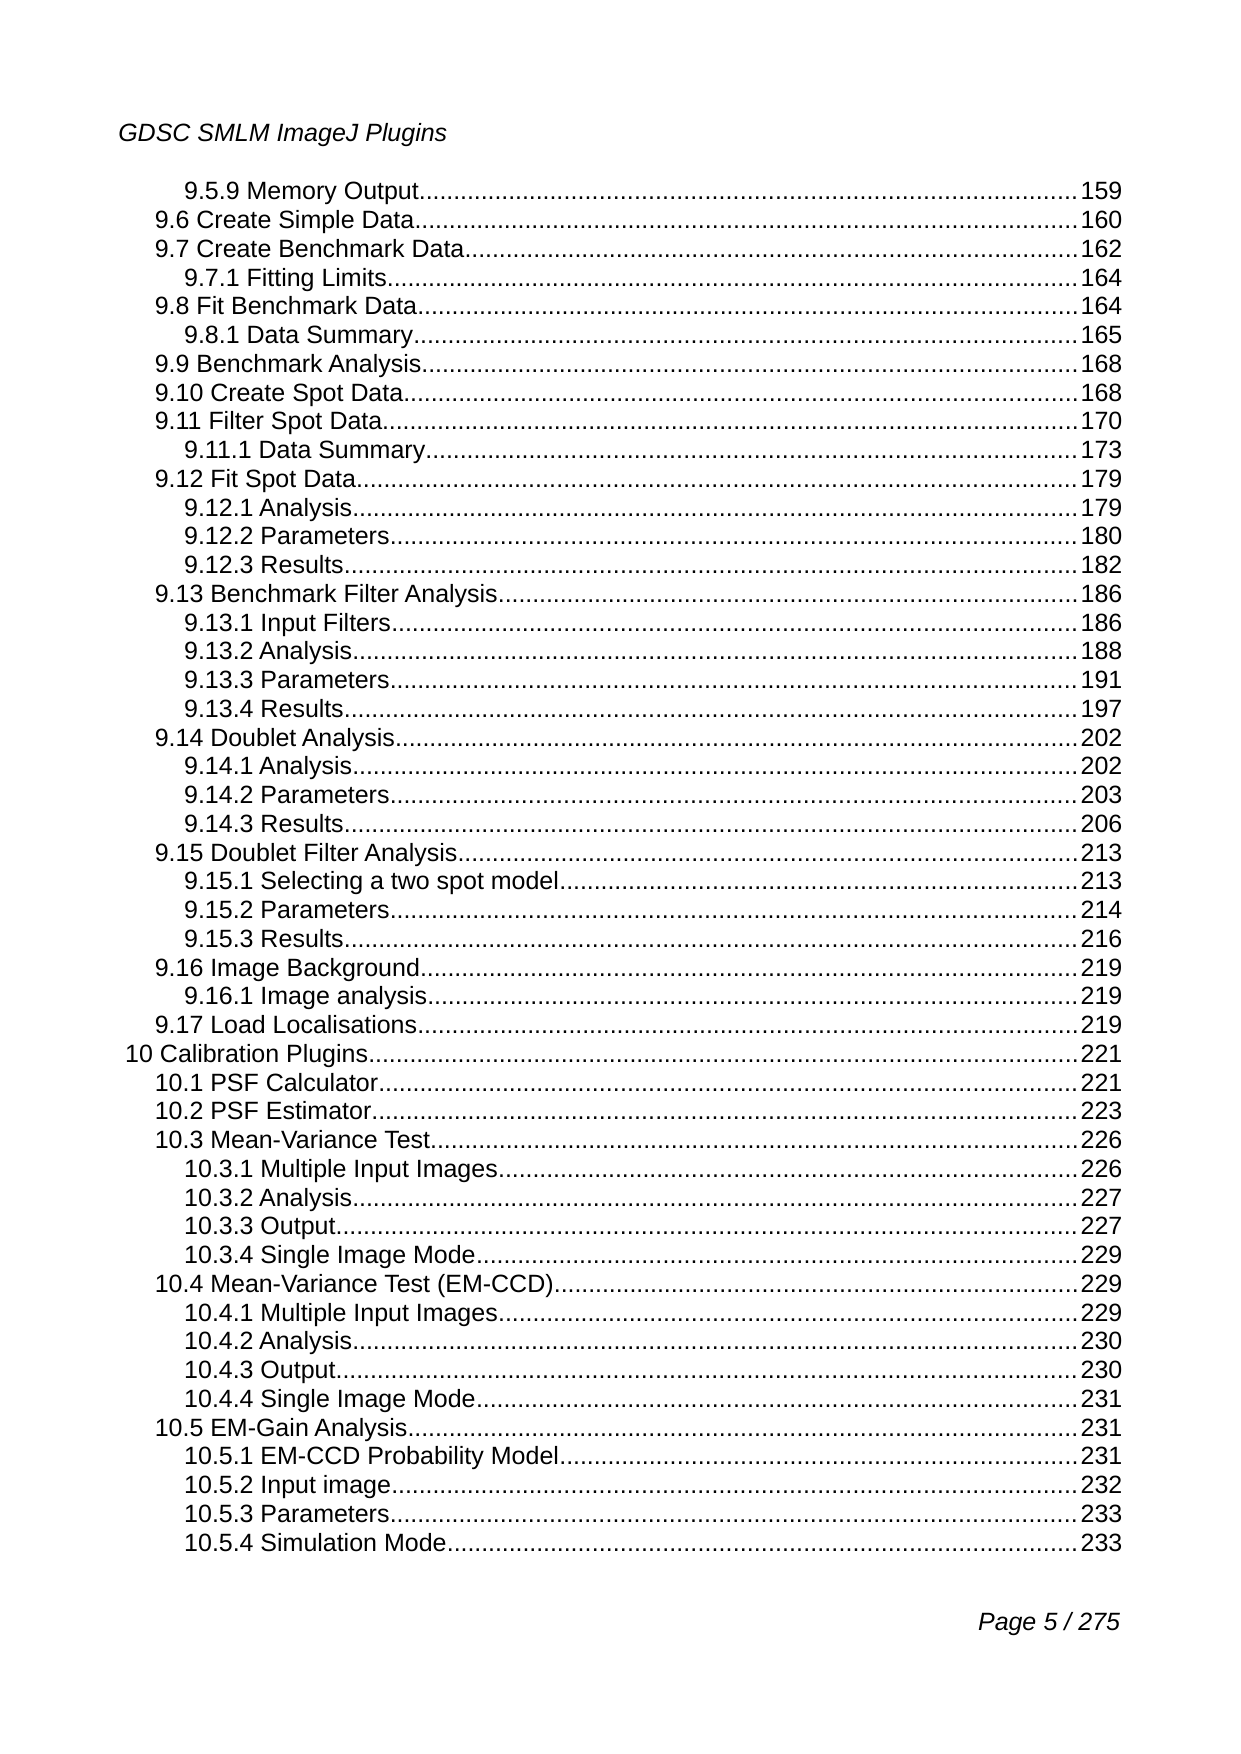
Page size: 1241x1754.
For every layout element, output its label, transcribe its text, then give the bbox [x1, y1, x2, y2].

text 10.3.3 Output 227 [177, 1211, 1122, 1240]
text 9.15.2 Parameters 214 [177, 895, 1122, 924]
text 10.3.2 Analysis 227 [177, 1183, 1122, 1211]
text 10.2 PSF Estimator 223 [148, 1096, 1122, 1125]
text 9.14.3 Results 206 [177, 809, 1122, 838]
text 10.4.3 Output 230 [177, 1355, 1122, 1384]
text 10.3.4 Single Image Mode 229 [177, 1240, 1122, 1269]
text 10.4.4 Single Image Mode 231 [177, 1384, 1122, 1413]
text 10.5.4 Simulation Mode 233 [177, 1528, 1122, 1556]
text 9.13.1 Input Filters 186 [177, 608, 1122, 636]
text 10.4.2 Analysis 230 [177, 1326, 1122, 1355]
text 9.8 Fit Benchmark Data 164 [148, 291, 1122, 320]
text 9.16.1 Image analysis 219 [177, 981, 1122, 1010]
text 9.7.1 Fitting Limits 164 [177, 263, 1122, 291]
text 9.7 Create Benchmark Data 162 [148, 234, 1122, 263]
text 10.3.1 Multiple Input Images 226 [177, 1154, 1122, 1183]
text 9.6 Create Simple Data 160 [148, 205, 1122, 234]
text 10.4.1 Multiple Input Images 229 [177, 1298, 1122, 1326]
text 9.12 Fit Spot Data 179 [148, 464, 1122, 493]
text 9.12.2 Parameters 180 [177, 521, 1122, 550]
text 9.15.3 Results 216 [177, 924, 1122, 953]
text 9.13.3 Parameters 191 [177, 665, 1122, 694]
text 9.14.1 Analysis 202 [177, 751, 1122, 780]
text 10.5.2 Input image 232 [177, 1470, 1122, 1499]
text 10 Calibration Plugins 221 [118, 1039, 1122, 1068]
text 9.13.2 Analysis 188 [177, 636, 1122, 665]
text 9.11 Filter Spot Data 170 [148, 406, 1122, 435]
text 9.8.1 Data Summary 165 [177, 320, 1122, 349]
text 9.11.1 Data Summary 173 [177, 435, 1122, 464]
text 10.5 EM-Gain Analysis 231 [148, 1413, 1122, 1441]
text 9.13.4 Results 197 [177, 694, 1122, 723]
text 9.5.9 Memory Output 159 [177, 176, 1122, 205]
text 9.9 Benchmark Analysis 168 [148, 349, 1122, 378]
text 10.1 PSF Calculator 221 [148, 1068, 1122, 1096]
text 10.5.1 EM-CCD Probability Model 231 [177, 1441, 1122, 1470]
text 10.3 Mean-Variance Test 226 [148, 1125, 1122, 1154]
text 9.12.1 Analysis 179 [177, 493, 1122, 521]
text 9.17 Load Localisations 219 [148, 1010, 1122, 1039]
text 9.14.2 Parameters 203 [177, 780, 1122, 809]
text 9.15.1 Selecting a two spot model 213 [177, 866, 1122, 895]
text 10.4 Mean-Variance Test (EM-CCD) 229 [148, 1269, 1122, 1298]
text 9.14 Doublet Analysis 202 [148, 723, 1122, 751]
text 9.10 Create Spot Data 168 [148, 378, 1122, 406]
text 9.16 Image Background 219 [148, 953, 1122, 981]
text 10.5.3 Parameters 233 [177, 1499, 1122, 1528]
text 9.12.3 Results 182 [177, 550, 1122, 579]
text 9.13 Benchmark Filter Analysis 186 [148, 579, 1122, 608]
text 9.15 Doublet Filter Analysis 213 [148, 838, 1122, 866]
